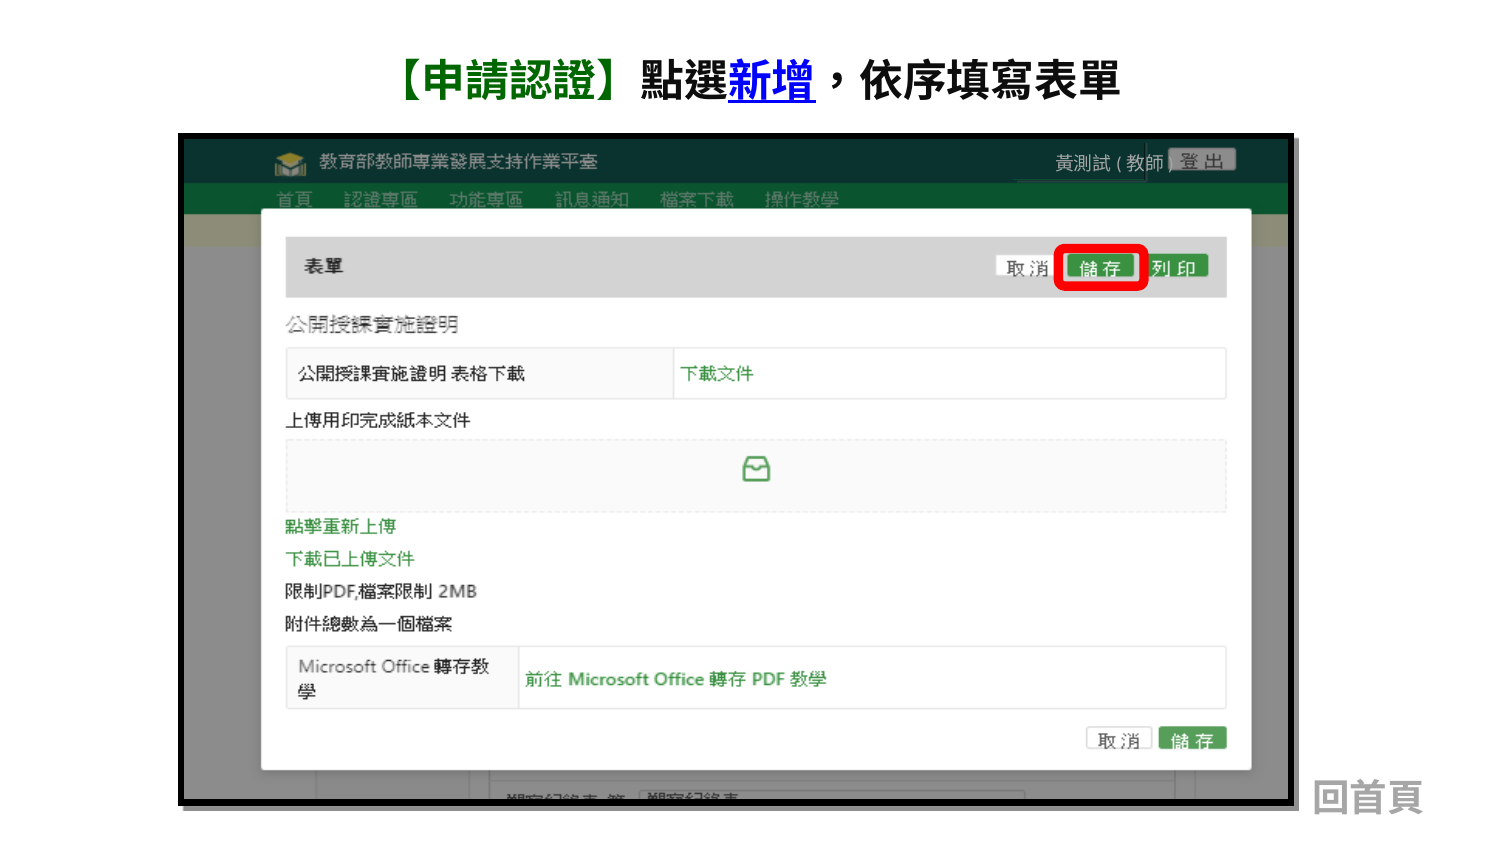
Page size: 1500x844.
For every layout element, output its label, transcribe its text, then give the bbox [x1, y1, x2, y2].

text_box 【申請認證】點選新增，依序填寫表單 [13, 47, 1487, 111]
text_box 黃測試(教師) [1040, 144, 1177, 183]
picture [184, 139, 1289, 800]
